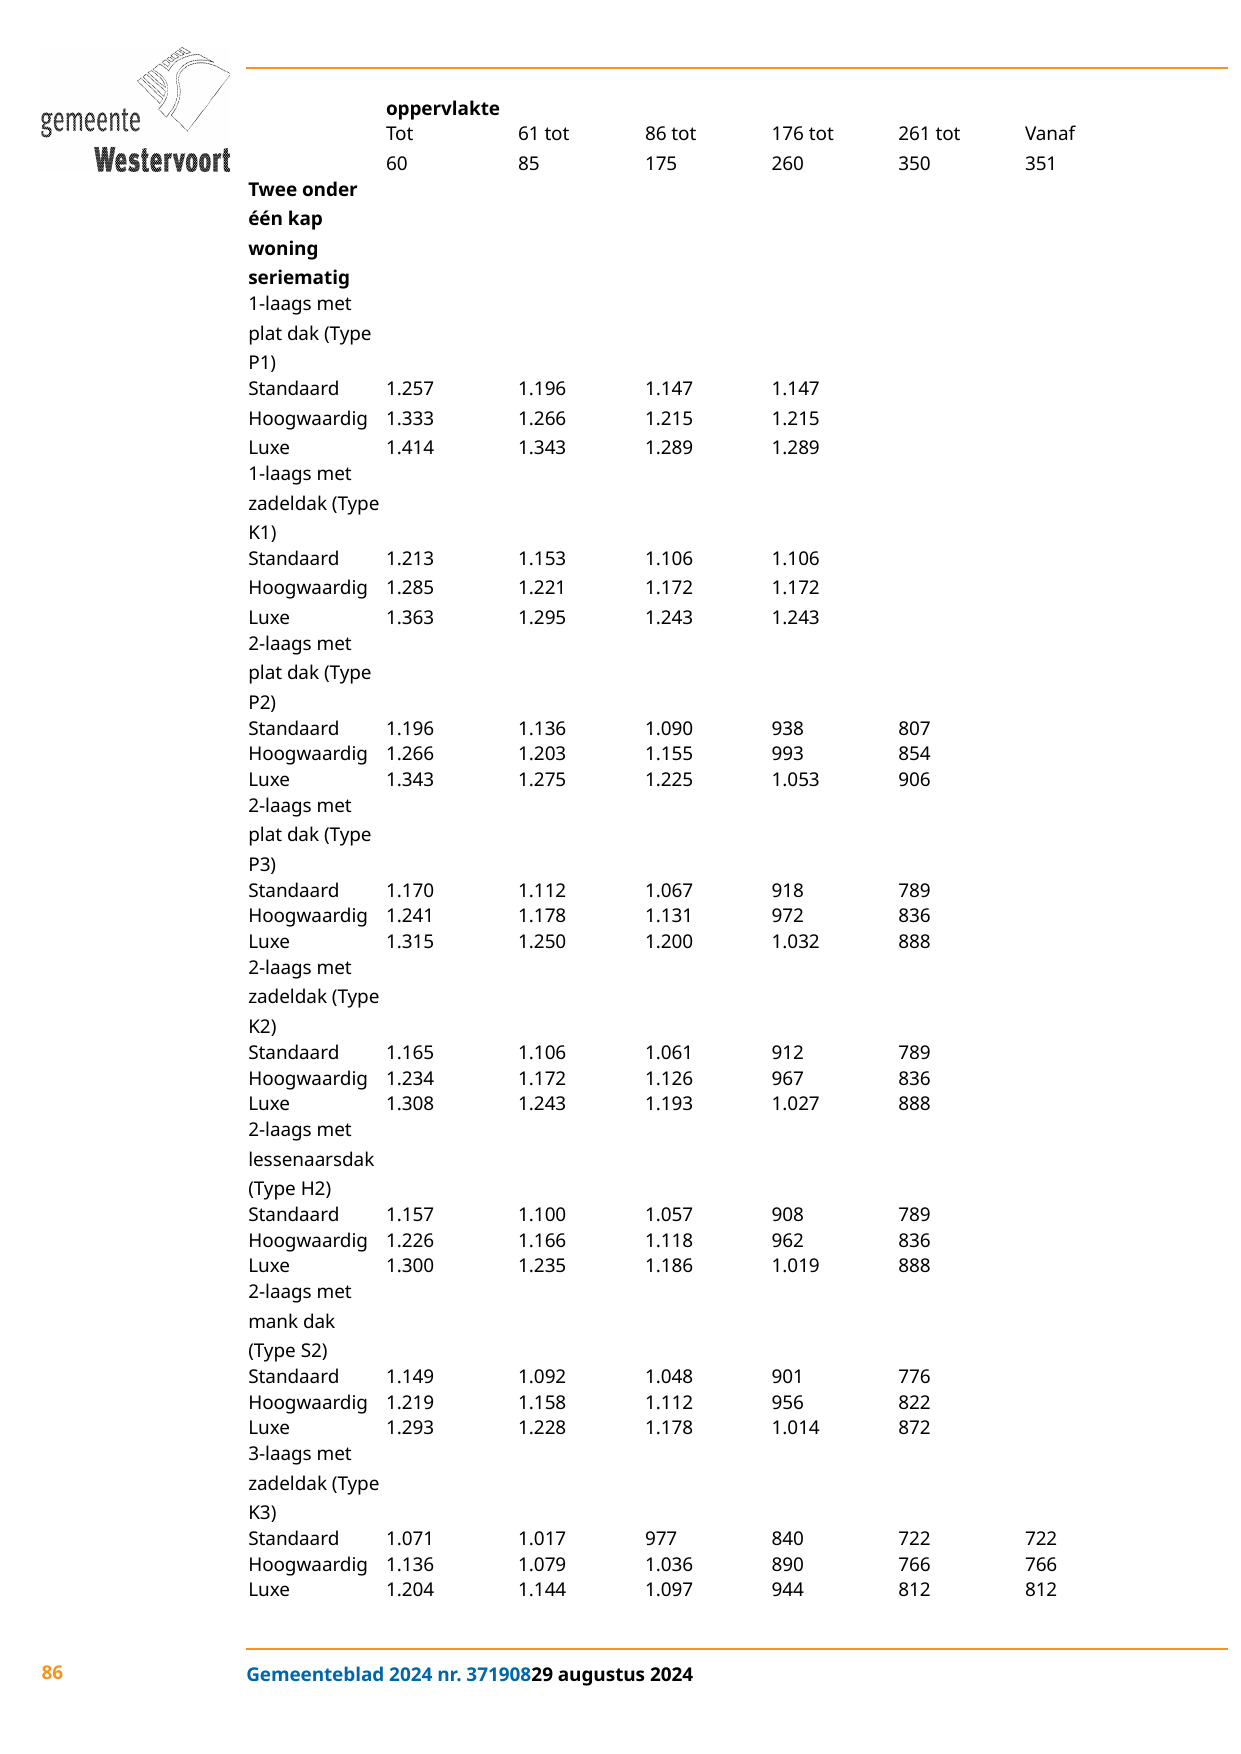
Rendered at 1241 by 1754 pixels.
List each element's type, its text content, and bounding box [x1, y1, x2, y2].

table_cell [645, 1116, 771, 1201]
table_cell Hoogwaardig [248, 741, 386, 766]
table_cell 1.036 [645, 1551, 771, 1577]
table_cell [898, 954, 1025, 1039]
table_cell 918 [771, 877, 898, 903]
table_cell 1.165 [386, 1039, 518, 1065]
table_cell [771, 630, 898, 715]
table_cell Hoogwaardig [248, 1227, 386, 1252]
table_cell [1025, 1440, 1152, 1525]
table_cell 1.097 [645, 1577, 771, 1602]
table_cell [386, 1440, 518, 1525]
table_cell [645, 1278, 771, 1363]
table_cell [1025, 375, 1152, 460]
table_cell 789 [898, 1201, 1025, 1227]
table_cell 807 [898, 715, 1025, 741]
table_cell 836 [898, 903, 1025, 928]
table_cell 1.170 [386, 877, 518, 903]
table_cell [518, 460, 645, 545]
table_cell 1.203 [518, 741, 645, 766]
table_cell [771, 954, 898, 1039]
table_cell [1025, 928, 1152, 954]
table_cell Hoogwaardig [248, 903, 386, 928]
table_cell 836 [898, 1065, 1025, 1090]
table_cell [898, 545, 1025, 630]
table_cell 1.250 [518, 928, 645, 954]
table_cell 1.243 [518, 1090, 645, 1116]
table_cell [771, 1440, 898, 1525]
table_cell [1025, 460, 1152, 545]
table_cell 962 [771, 1227, 898, 1252]
table_cell 888 [898, 1090, 1025, 1116]
table_cell Hoogwaardig [248, 1551, 386, 1577]
table_cell [386, 460, 518, 545]
table_cell [771, 1278, 898, 1363]
table_cell 890 [771, 1551, 898, 1577]
table_cell 1.067 [645, 877, 771, 903]
table_cell Luxe [248, 1253, 386, 1278]
table_cell 1.315 [386, 928, 518, 954]
table_cell 1.144 [518, 1577, 645, 1602]
table_cell 1.228 [518, 1415, 645, 1440]
table_cell [248, 121, 386, 176]
table_cell 812 [1025, 1577, 1152, 1602]
table_cell 1.048 [645, 1363, 771, 1389]
table_cell [771, 460, 898, 545]
table_cell 1.032 [771, 928, 898, 954]
table_cell 1-laags met zadeldak (Type K1) [248, 460, 386, 545]
table_cell 972 [771, 903, 898, 928]
table_cell [1025, 792, 1152, 877]
table_cell Luxe [248, 928, 386, 954]
table_cell 1.257 1.333 1.414 [386, 375, 518, 460]
table_cell 176 tot 260 [771, 121, 898, 176]
table_cell [771, 176, 898, 290]
table_cell 956 [771, 1389, 898, 1414]
table_cell [1025, 903, 1152, 928]
table_cell [898, 460, 1025, 545]
table_cell Standaard [248, 877, 386, 903]
table_cell [386, 1116, 518, 1201]
table_cell 1.112 [518, 877, 645, 903]
table_cell 1.275 [518, 766, 645, 792]
table_cell Luxe [248, 1090, 386, 1116]
table_cell 1.196 [386, 715, 518, 741]
table_cell [1025, 1039, 1152, 1065]
table_cell 1.106 [518, 1039, 645, 1065]
table_cell [1025, 1090, 1152, 1116]
table_cell 1.300 [386, 1253, 518, 1278]
table_cell [1025, 877, 1152, 903]
table_cell 1.178 [518, 903, 645, 928]
table_cell 938 [771, 715, 898, 741]
table_cell 261 tot 350 [898, 121, 1025, 176]
table_cell 1.147 1.215 1.289 [645, 375, 771, 460]
table_cell 836 [898, 1227, 1025, 1252]
table_cell [645, 460, 771, 545]
table_cell Standaard [248, 715, 386, 741]
table_cell 912 [771, 1039, 898, 1065]
table_cell [1025, 545, 1152, 630]
table_cell 1.234 [386, 1065, 518, 1090]
table_cell 789 [898, 1039, 1025, 1065]
table_cell 1.157 [386, 1201, 518, 1227]
table_cell 1-laags met plat dak (Type P1) [248, 290, 386, 375]
table_cell 722 [898, 1525, 1025, 1551]
table_cell [1025, 766, 1152, 792]
table_cell 1.126 [645, 1065, 771, 1090]
table_cell [518, 954, 645, 1039]
table_cell [386, 630, 518, 715]
table_cell 967 [771, 1065, 898, 1090]
table_cell 1.061 [645, 1039, 771, 1065]
table_cell [518, 290, 645, 375]
table_cell [1025, 630, 1152, 715]
table_cell 61 tot 85 [518, 121, 645, 176]
table_cell [1025, 715, 1152, 741]
table_cell [898, 290, 1025, 375]
table_cell [1025, 1363, 1152, 1389]
table_cell 1.100 [518, 1201, 645, 1227]
table_cell 888 [898, 928, 1025, 954]
table_cell 1.017 [518, 1525, 645, 1551]
table_cell 766 [1025, 1551, 1152, 1577]
table_cell 1.090 [645, 715, 771, 741]
table_cell 776 [898, 1363, 1025, 1389]
table_cell [771, 290, 898, 375]
table_cell [645, 630, 771, 715]
table_cell [386, 1278, 518, 1363]
table_cell 1.092 [518, 1363, 645, 1389]
table_cell Standaard Hoogwaardig Luxe [248, 545, 386, 630]
table_cell 1.172 [518, 1065, 645, 1090]
table_cell 1.235 [518, 1253, 645, 1278]
table_cell 2-laags met lessenaarsdak (Type H2) [248, 1116, 386, 1201]
table_cell 1.131 [645, 903, 771, 928]
table_cell [898, 375, 1025, 460]
table_cell 977 [645, 1525, 771, 1551]
table_cell 1.071 [386, 1525, 518, 1551]
table_cell 854 [898, 741, 1025, 766]
table_cell 1.225 [645, 766, 771, 792]
table_cell 1.241 [386, 903, 518, 928]
table_cell 1.178 [645, 1415, 771, 1440]
table_cell Vanaf 351 [1025, 121, 1152, 176]
table_cell [386, 290, 518, 375]
table_cell 1.014 [771, 1415, 898, 1440]
table_cell 872 [898, 1415, 1025, 1440]
table_cell 1.226 [386, 1227, 518, 1252]
table_cell 1.219 [386, 1389, 518, 1414]
table_cell [771, 792, 898, 877]
table_cell [645, 176, 771, 290]
table_cell 901 [771, 1363, 898, 1389]
table_cell [645, 954, 771, 1039]
table_cell [1025, 1227, 1152, 1252]
table_cell [518, 1278, 645, 1363]
table_cell 1.158 [518, 1389, 645, 1414]
table_cell 1.200 [645, 928, 771, 954]
table_cell 1.079 [518, 1551, 645, 1577]
table_cell 1.147 1.215 1.289 [771, 375, 898, 460]
table_cell Luxe [248, 766, 386, 792]
table_cell 1.196 1.266 1.343 [518, 375, 645, 460]
table_cell [518, 792, 645, 877]
table_cell [1025, 1201, 1152, 1227]
table_cell 2-laags met mank dak (Type S2) [248, 1278, 386, 1363]
table_cell [1025, 1415, 1152, 1440]
table_cell 908 [771, 1201, 898, 1227]
table_cell 1.118 [645, 1227, 771, 1252]
table_cell Standaard Hoogwaardig Luxe [248, 375, 386, 460]
table_cell [386, 954, 518, 1039]
table_cell 766 [898, 1551, 1025, 1577]
table_cell 1.149 [386, 1363, 518, 1389]
table_cell [1025, 290, 1152, 375]
table_cell 822 [898, 1389, 1025, 1414]
table_cell 1.153 1.221 1.295 [518, 545, 645, 630]
table_header [248, 95, 386, 121]
picture [41, 47, 231, 172]
table_cell 1.204 [386, 1577, 518, 1602]
table_cell 1.213 1.285 1.363 [386, 545, 518, 630]
table_cell [518, 1440, 645, 1525]
table_cell Standaard [248, 1363, 386, 1389]
table_cell [898, 792, 1025, 877]
table_cell [898, 176, 1025, 290]
table_cell 993 [771, 741, 898, 766]
table_cell Hoogwaardig [248, 1389, 386, 1414]
table_cell Tot 60 [386, 121, 518, 176]
table_cell 3-laags met zadeldak (Type K3) [248, 1440, 386, 1525]
table_cell 1.019 [771, 1253, 898, 1278]
table_cell Hoogwaardig [248, 1065, 386, 1090]
table_cell [1025, 1278, 1152, 1363]
table_cell [1025, 176, 1152, 290]
table_cell 1.106 1.172 1.243 [645, 545, 771, 630]
table_cell 1.293 [386, 1415, 518, 1440]
table_cell Twee onder één kap woning seriematig [248, 176, 386, 290]
table_cell 1.106 1.172 1.243 [771, 545, 898, 630]
table_cell [1025, 1116, 1152, 1201]
table_cell 789 [898, 877, 1025, 903]
table_cell 1.053 [771, 766, 898, 792]
table_cell 86 tot 175 [645, 121, 771, 176]
table_cell 906 [898, 766, 1025, 792]
table_cell [1025, 954, 1152, 1039]
table_cell Luxe [248, 1415, 386, 1440]
table_header oppervlakte [386, 95, 518, 121]
table_cell 1.308 [386, 1090, 518, 1116]
table_cell 1.166 [518, 1227, 645, 1252]
table_cell 1.112 [645, 1389, 771, 1414]
table_cell [386, 792, 518, 877]
table_cell 722 [1025, 1525, 1152, 1551]
table_cell [518, 1116, 645, 1201]
table_cell 1.266 [386, 741, 518, 766]
table_cell [771, 1116, 898, 1201]
table_cell [645, 290, 771, 375]
table_cell [1025, 1253, 1152, 1278]
table_cell 1.136 [518, 715, 645, 741]
table_cell 888 [898, 1253, 1025, 1278]
table_cell 1.057 [645, 1201, 771, 1227]
table_cell Luxe [248, 1577, 386, 1602]
table_cell 2-laags met plat dak (Type P3) [248, 792, 386, 877]
table_cell Standaard [248, 1039, 386, 1065]
table_cell [518, 176, 645, 290]
table_cell 1.193 [645, 1090, 771, 1116]
table_cell 1.186 [645, 1253, 771, 1278]
table_cell [1025, 1065, 1152, 1090]
table_cell Standaard [248, 1201, 386, 1227]
table_cell [898, 1116, 1025, 1201]
table_cell 2-laags met plat dak (Type P2) [248, 630, 386, 715]
table_cell [645, 792, 771, 877]
table_cell [898, 1440, 1025, 1525]
table_cell [645, 1440, 771, 1525]
table_cell 1.027 [771, 1090, 898, 1116]
table_cell [386, 176, 518, 290]
table_cell [518, 630, 645, 715]
table_cell 812 [898, 1577, 1025, 1602]
table_cell 2-laags met zadeldak (Type K2) [248, 954, 386, 1039]
table_cell [898, 630, 1025, 715]
table_cell 1.155 [645, 741, 771, 766]
table_cell 840 [771, 1525, 898, 1551]
table_cell [898, 1278, 1025, 1363]
table_cell [1025, 1389, 1152, 1414]
table_cell 1.343 [386, 766, 518, 792]
table_cell 1.136 [386, 1551, 518, 1577]
table_cell 944 [771, 1577, 898, 1602]
table_cell [1025, 741, 1152, 766]
table_cell Standaard [248, 1525, 386, 1551]
